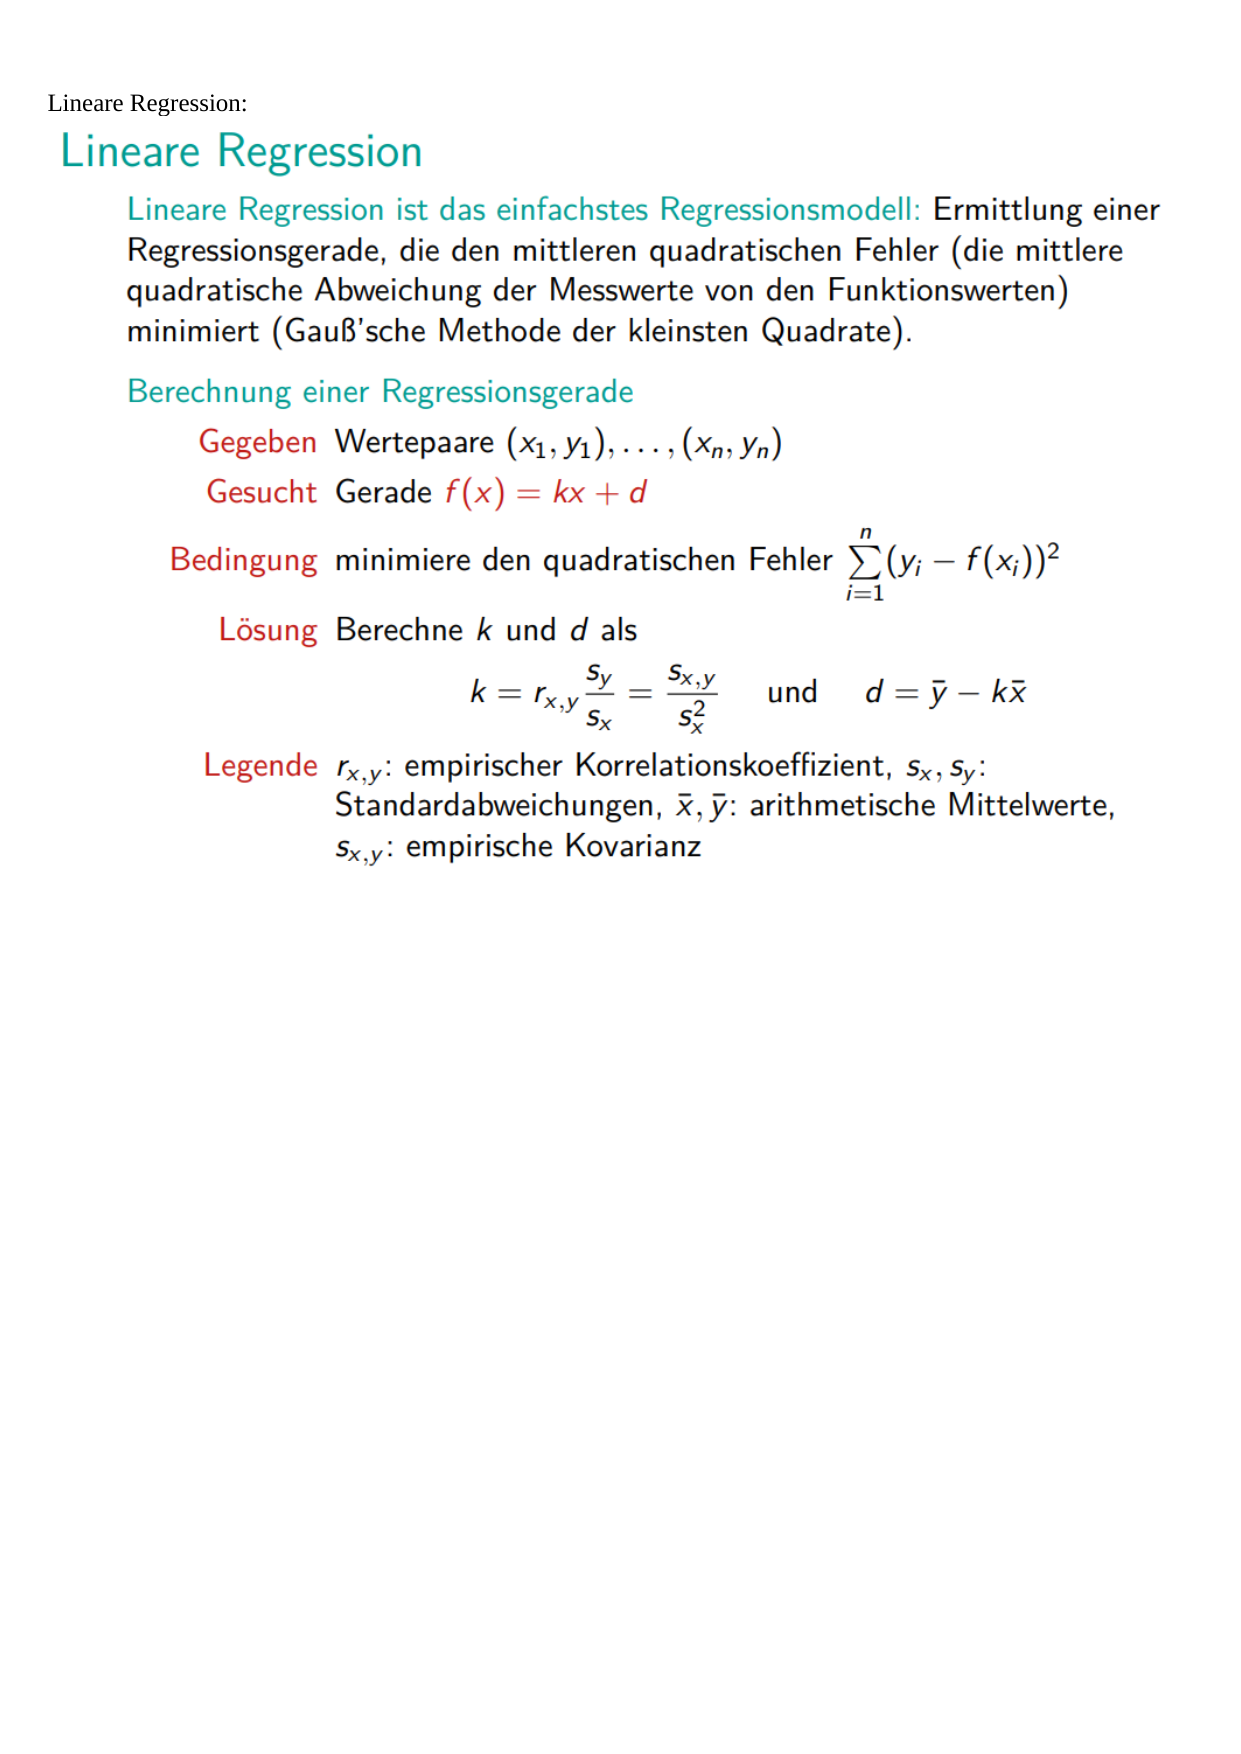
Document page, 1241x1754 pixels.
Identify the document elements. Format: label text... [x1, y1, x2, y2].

picture [47, 116, 1193, 875]
text Lineare Regression: [47, 88, 1193, 116]
